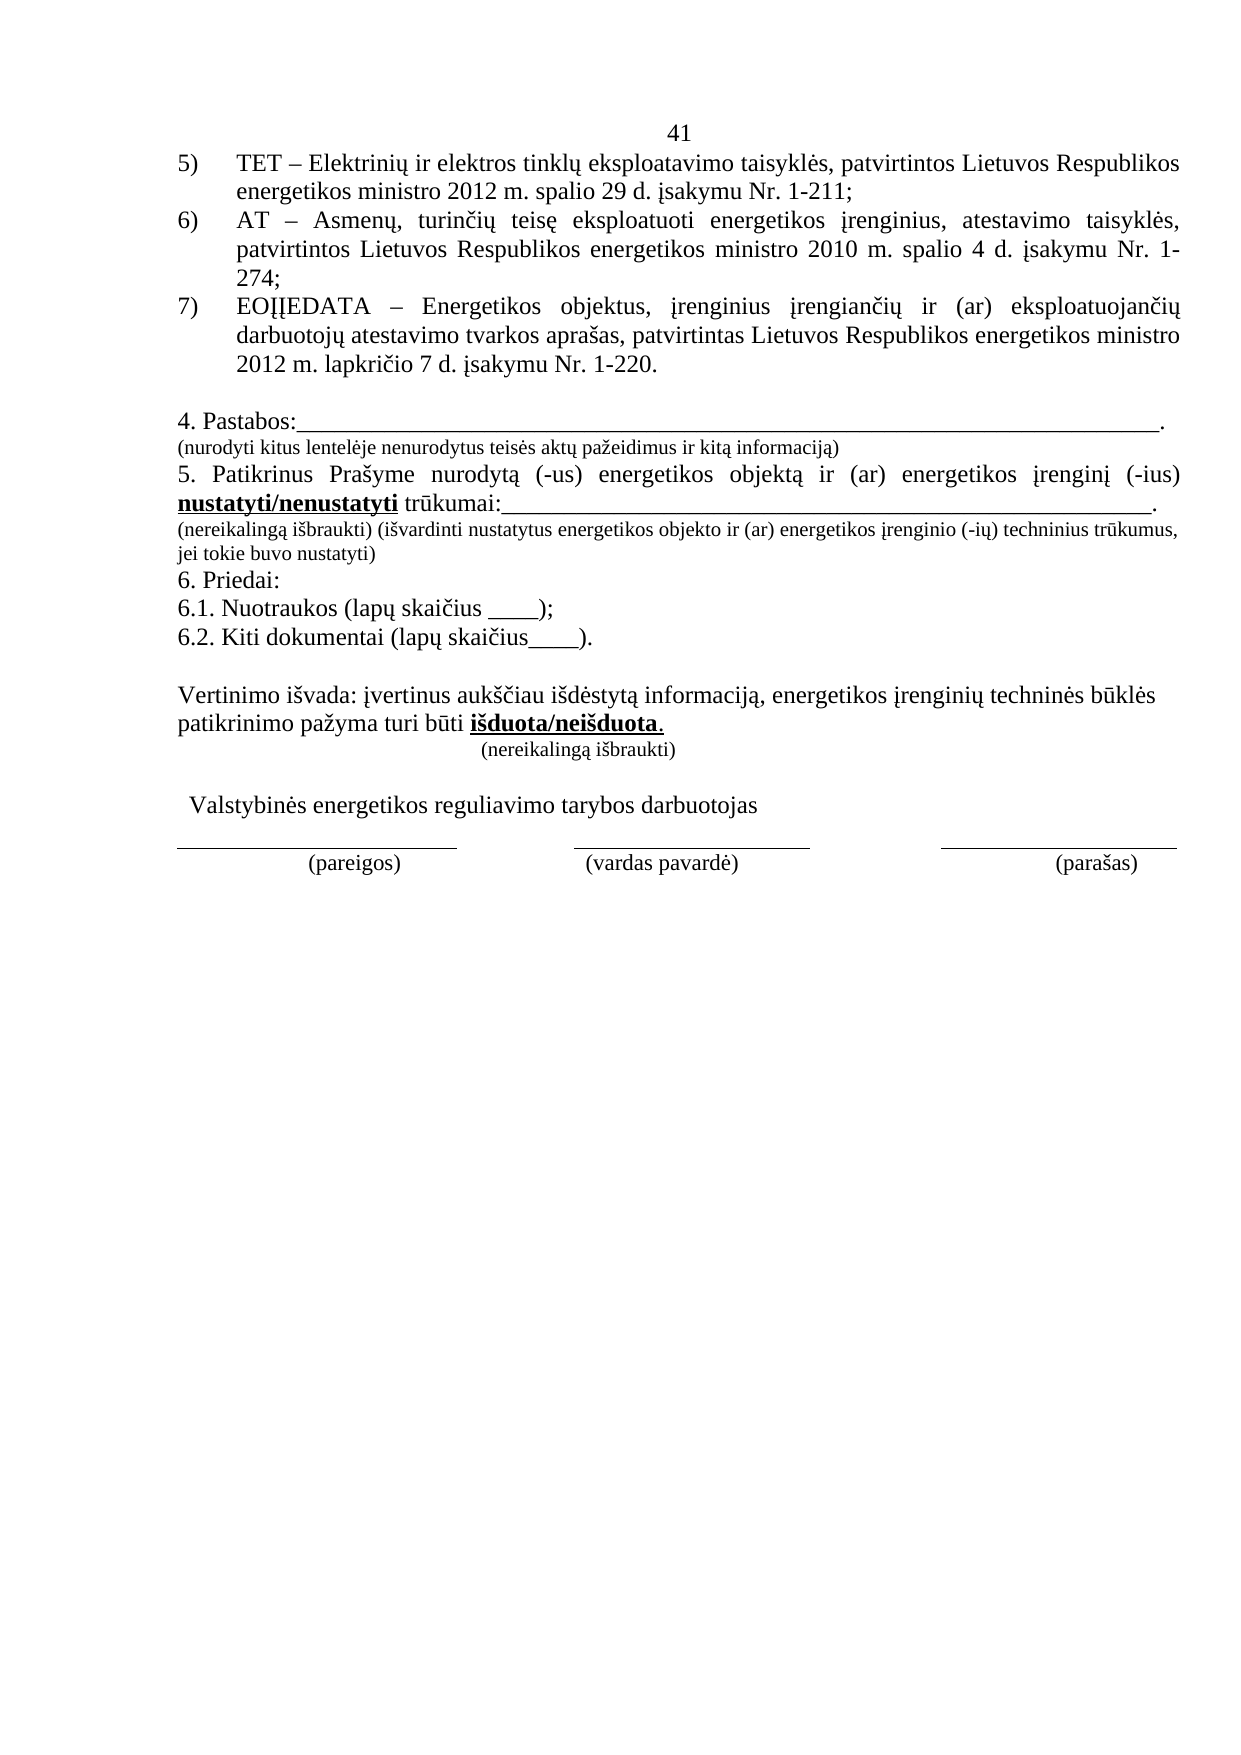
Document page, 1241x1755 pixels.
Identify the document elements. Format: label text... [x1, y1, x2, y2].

table_cell (pareigos) [177, 849, 457, 876]
text (nereikalingą išbraukti) [177, 737, 1181, 761]
table_cell (vardas pavardė) [574, 849, 810, 876]
text (nereikalingą išbraukti) (išvardinti nustatytus energetikos objekto ir (ar) energetikos įrenginio (-ių) techninius trūkumus, jei tokie buvo nustatyti) [177, 517, 1181, 565]
text 5) TET – Elektrinių ir elektros tinklų eksploatavimo taisyklės, patvirtintos Lietuvos Respublikos energetikos ministro 2012 m. spalio 29 d. įsakymu Nr. 1-211; [177, 148, 1181, 205]
text 7) EOĮĮEDATA – Energetikos objektus, įrenginius įrengiančių ir (ar) eksploatuojančių darbuotojų atestavimo tvarkos aprašas, patvirtintas Lietuvos Respublikos energetikos ministro 2012 m. lapkričio 7 d. įsakymu Nr. 1-220. [177, 291, 1181, 378]
text 6. Priedai: [177, 565, 1181, 593]
text 4. Pastabos:_____________________________________________________________________. [177, 406, 1181, 435]
text (nurodyti kitus lentelėje nenurodytus teisės aktų pažeidimus ir kitą informaciją) [177, 435, 1181, 459]
table_header Valstybinės energetikos reguliavimo tarybos darbuotojas [177, 761, 1177, 848]
text 6.2. Kiti dokumentai (lapų skaičius____). [177, 622, 1181, 651]
text 6) AT – Asmenų, turinčių teisę eksploatuoti energetikos įrenginius, atestavimo taisyklės, patvirtintos Lietuvos Respublikos energetikos ministro 2010 m. spalio 4 d. įsakymu Nr. 1-274; [177, 205, 1181, 291]
text 5. Patikrinus Prašyme nurodytą (-us) energetikos objektą ir (ar) energetikos įrenginį (-ius) nustatyti/nenustatyti trūkumai:____________________________________________________. [177, 459, 1181, 517]
text Vertinimo išvada: įvertinus aukščiau išdėstytą informaciją, energetikos įrenginių techninės būklės patikrinimo pažyma turi būti išduota/neišduota. [177, 680, 1181, 737]
text 6.1. Nuotraukos (lapų skaičius ____); [177, 593, 1181, 622]
table_cell (parašas) [941, 849, 1177, 876]
table_cell [457, 848, 574, 876]
table_cell [810, 848, 941, 876]
